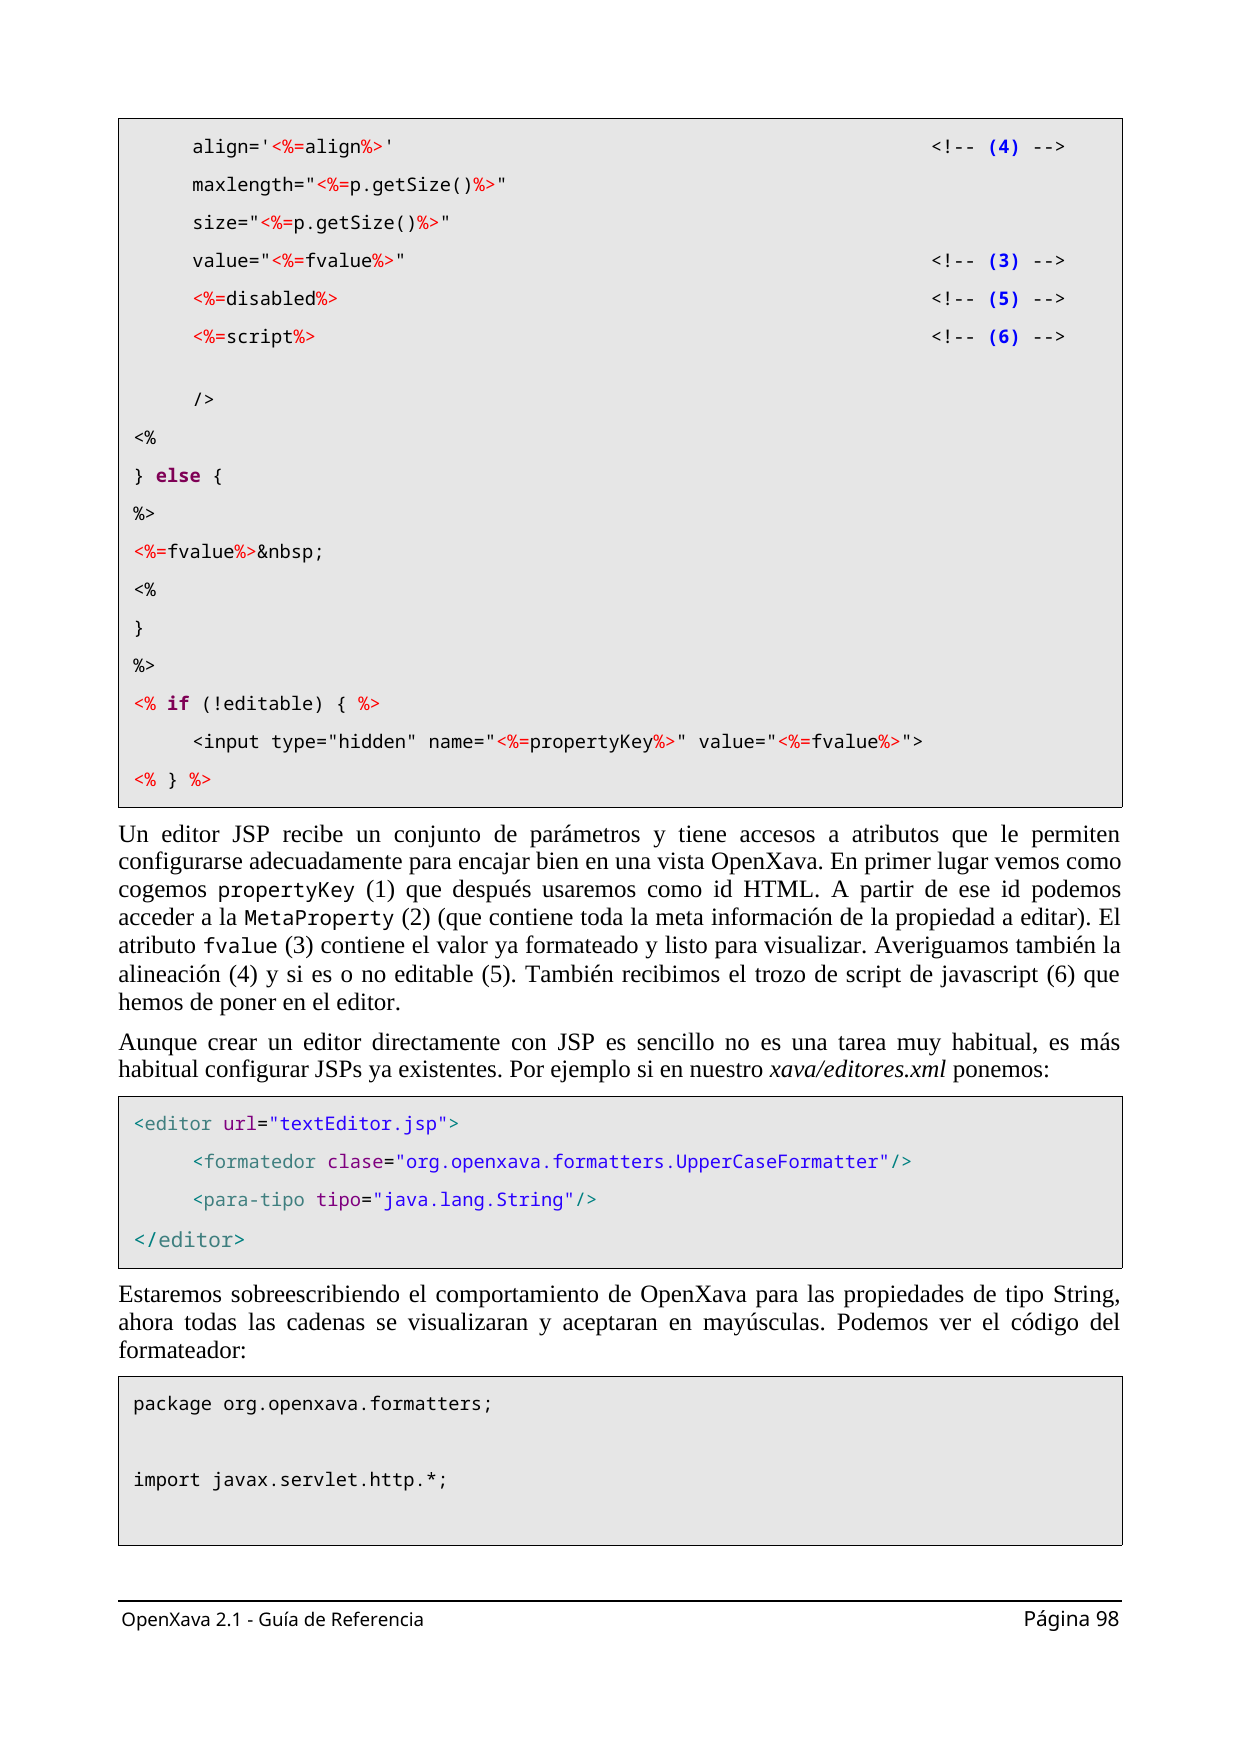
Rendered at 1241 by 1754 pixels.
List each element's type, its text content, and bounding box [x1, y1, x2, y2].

text <%=disabled%> <!-- (5) --> [119, 270, 1122, 308]
text package org.openxava.formatters; [119, 1377, 1122, 1414]
text } [119, 600, 1122, 638]
text Aunque crear un editor directamente con JSP es sencillo no es una tarea muy habitual, es más habitual configurar JSPs ya existentes. Por ejemplo si en nuestro xava/editores.xml ponemos: [118, 1028, 1122, 1083]
text /> [119, 372, 1122, 410]
text size="<%=p.getSize()%>" [119, 194, 1122, 232]
text <% [119, 410, 1122, 448]
text <%=fvalue%>&nbsp; [119, 524, 1122, 562]
text value="<%=fvalue%>" <!-- (3) --> [119, 232, 1122, 270]
text %> [119, 486, 1122, 524]
text } else { [119, 448, 1122, 486]
text <% } %> [119, 752, 1122, 807]
text %> [119, 638, 1122, 676]
text <% [119, 562, 1122, 600]
text <% if (!editable) { %> [119, 676, 1122, 714]
text Un editor JSP recibe un conjunto de parámetros y tiene accesos a atributos que le permiten configurarse adecuadamente para encajar bien en una vista OpenXava. En primer lugar vemos como cogemos propertyKey (1) que después usaremos como id HTML. A partir de ese id podemos acceder a la MetaProperty (2) (que contiene toda la meta información de la propiedad a editar). El atributo fvalue (3) contiene el valor ya formateado y listo para visualizar. Averiguamos también la alineación (4) y si es o no editable (5). También recibimos el trozo de script de javascript (6) que hemos de poner en el editor. [118, 820, 1122, 1015]
text </editor> [119, 1210, 1122, 1268]
text Estaremos sobreescribiendo el comportamiento de OpenXava para las propiedades de tipo String, ahora todas las cadenas se visualizaran y aceptaran en mayúsculas. Podemos ver el código del formateador: [118, 1280, 1122, 1363]
text align='<%=align%>' <!-- (4) --> [119, 119, 1122, 156]
text <%=script%> <!-- (6) --> [119, 308, 1122, 372]
text <editor url="textEditor.jsp"> [119, 1097, 1122, 1134]
text <input type="hidden" name="<%=propertyKey%>" value="<%=fvalue%>"> [119, 714, 1122, 752]
text import javax.servlet.http.*; [119, 1452, 1122, 1490]
text <formatedor clase="org.openxava.formatters.UpperCaseFormatter"/> [119, 1134, 1122, 1172]
text <para-tipo tipo="java.lang.String"/> [119, 1172, 1122, 1210]
text maxlength="<%=p.getSize()%>" [119, 156, 1122, 194]
